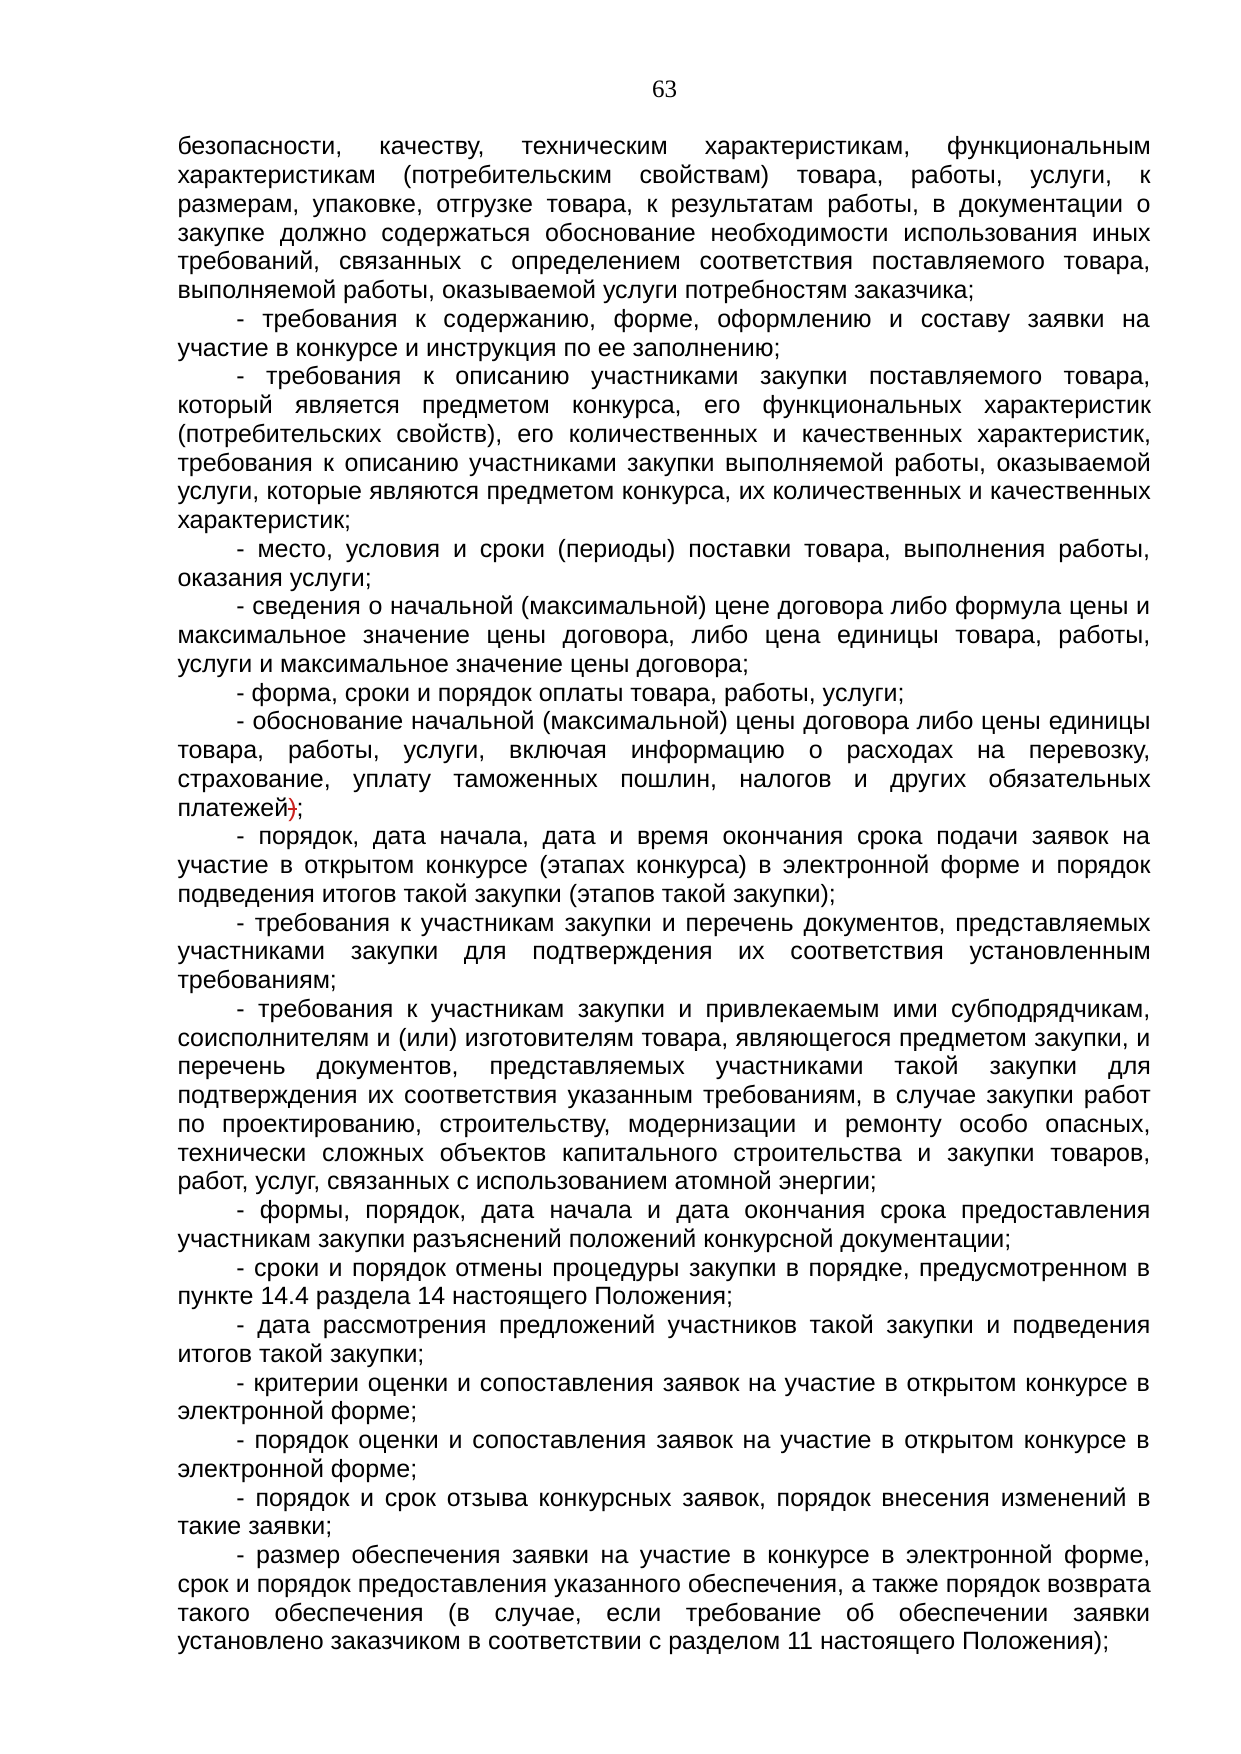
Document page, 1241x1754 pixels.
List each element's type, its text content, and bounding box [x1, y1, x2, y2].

text - размер обеспечения заявки на участие в конкурсе в электронной форме, срок и порядок предоставления указанного обеспечения, а также порядок возврата такого обеспечения (в случае, если требование об обеспечении заявки установлено заказчиком в соответствии с разделом 11 настоящего Положения); [177, 1540, 1152, 1655]
text - требования к участникам закупки и привлекаемым ими субподрядчикам, соисполнителям и (или) изготовителям товара, являющегося предметом закупки, и перечень документов, представляемых участниками такой закупки для подтверждения их соответствия указанным требованиям, в случае закупки работ по проектированию, строительству, модернизации и ремонту особо опасных, технически сложных объектов капитального строительства и закупки товаров, работ, услуг, связанных с использованием атомной энергии; [177, 994, 1152, 1195]
text - требования к содержанию, форме, оформлению и составу заявки на участие в конкурсе и инструкция по ее заполнению; [177, 304, 1152, 361]
text - требования к описанию участниками закупки поставляемого товара, который является предметом конкурса, его функциональных характеристик (потребительских свойств), его количественных и качественных характеристик, требования к описанию участниками закупки выполняемой работы, оказываемой услуги, которые являются предметом конкурса, их количественных и качественных характеристик; [177, 361, 1152, 534]
text безопасности, качеству, техническим характеристикам, функциональным характеристикам (потребительским свойствам) товара, работы, услуги, к размерам, упаковке, отгрузке товара, к результатам работы, в документации о закупке должно содержаться обоснование необходимости использования иных требований, связанных с определением соответствия поставляемого товара, выполняемой работы, оказываемой услуги потребностям заказчика; [177, 131, 1152, 304]
text - порядок, дата начала, дата и время окончания срока подачи заявок на участие в открытом конкурсе (этапах конкурса) в электронной форме и порядок подведения итогов такой закупки (этапов такой закупки); [177, 821, 1152, 908]
text - сведения о начальной (максимальной) цене договора либо формула цены и максимальное значение цены договора, либо цена единицы товара, работы, услуги и максимальное значение цены договора; [177, 591, 1152, 678]
text - критерии оценки и сопоставления заявок на участие в открытом конкурсе в электронной форме; [177, 1368, 1152, 1425]
text - форма, сроки и порядок оплаты товара, работы, услуги; [177, 678, 1152, 706]
text - порядок и срок отзыва конкурсных заявок, порядок внесения изменений в такие заявки; [177, 1483, 1152, 1540]
text - место, условия и сроки (периоды) поставки товара, выполнения работы, оказания услуги; [177, 534, 1152, 591]
text - формы, порядок, дата начала и дата окончания срока предоставления участникам закупки разъяснений положений конкурсной документации; [177, 1195, 1152, 1253]
text - требования к участникам закупки и перечень документов, представляемых участниками закупки для подтверждения их соответствия установленным требованиям; [177, 908, 1152, 994]
text - дата рассмотрения предложений участников такой закупки и подведения итогов такой закупки; [177, 1310, 1152, 1368]
text - сроки и порядок отмены процедуры закупки в порядке, предусмотренном в пункте 14.4 раздела 14 настоящего Положения; [177, 1253, 1152, 1310]
text - обоснование начальной (максимальной) цены договора либо цены единицы товара, работы, услуги, включая информацию о расходах на перевозку, страхование, уплату таможенных пошлин, налогов и других обязательных платежей); [177, 706, 1152, 821]
text - порядок оценки и сопоставления заявок на участие в открытом конкурсе в электронной форме; [177, 1425, 1152, 1483]
